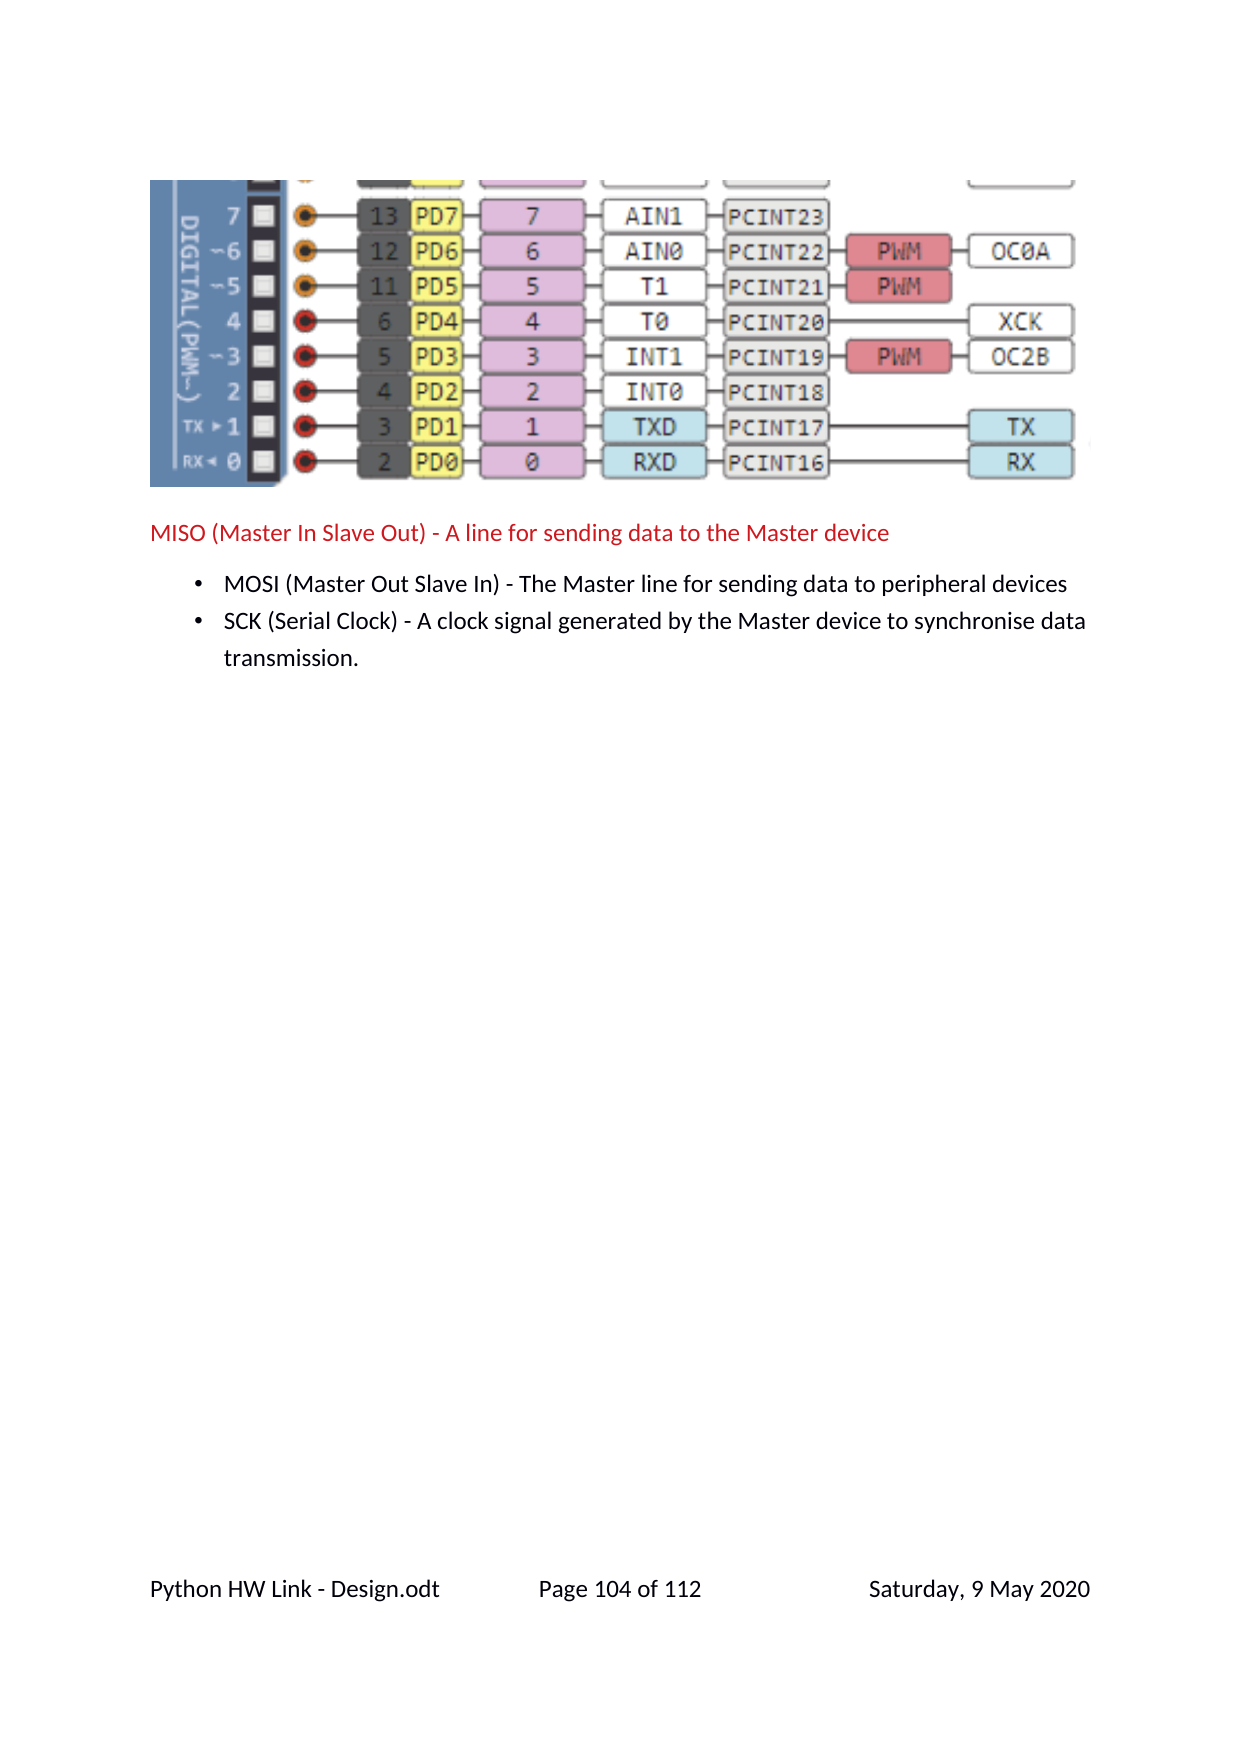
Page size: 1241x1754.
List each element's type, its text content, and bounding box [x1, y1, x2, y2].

list MOSI (Master Out Slave In) - The Master line for sending data to peripheral devices [194, 569, 1090, 599]
text MISO (Master In Slave Out) - A line for sending data to the Master device [150, 517, 1090, 548]
list SCK (Serial Clock) - A clock signal generated by the Master device to synchronise data transmission. [194, 605, 1090, 672]
picture [150, 180, 1091, 487]
